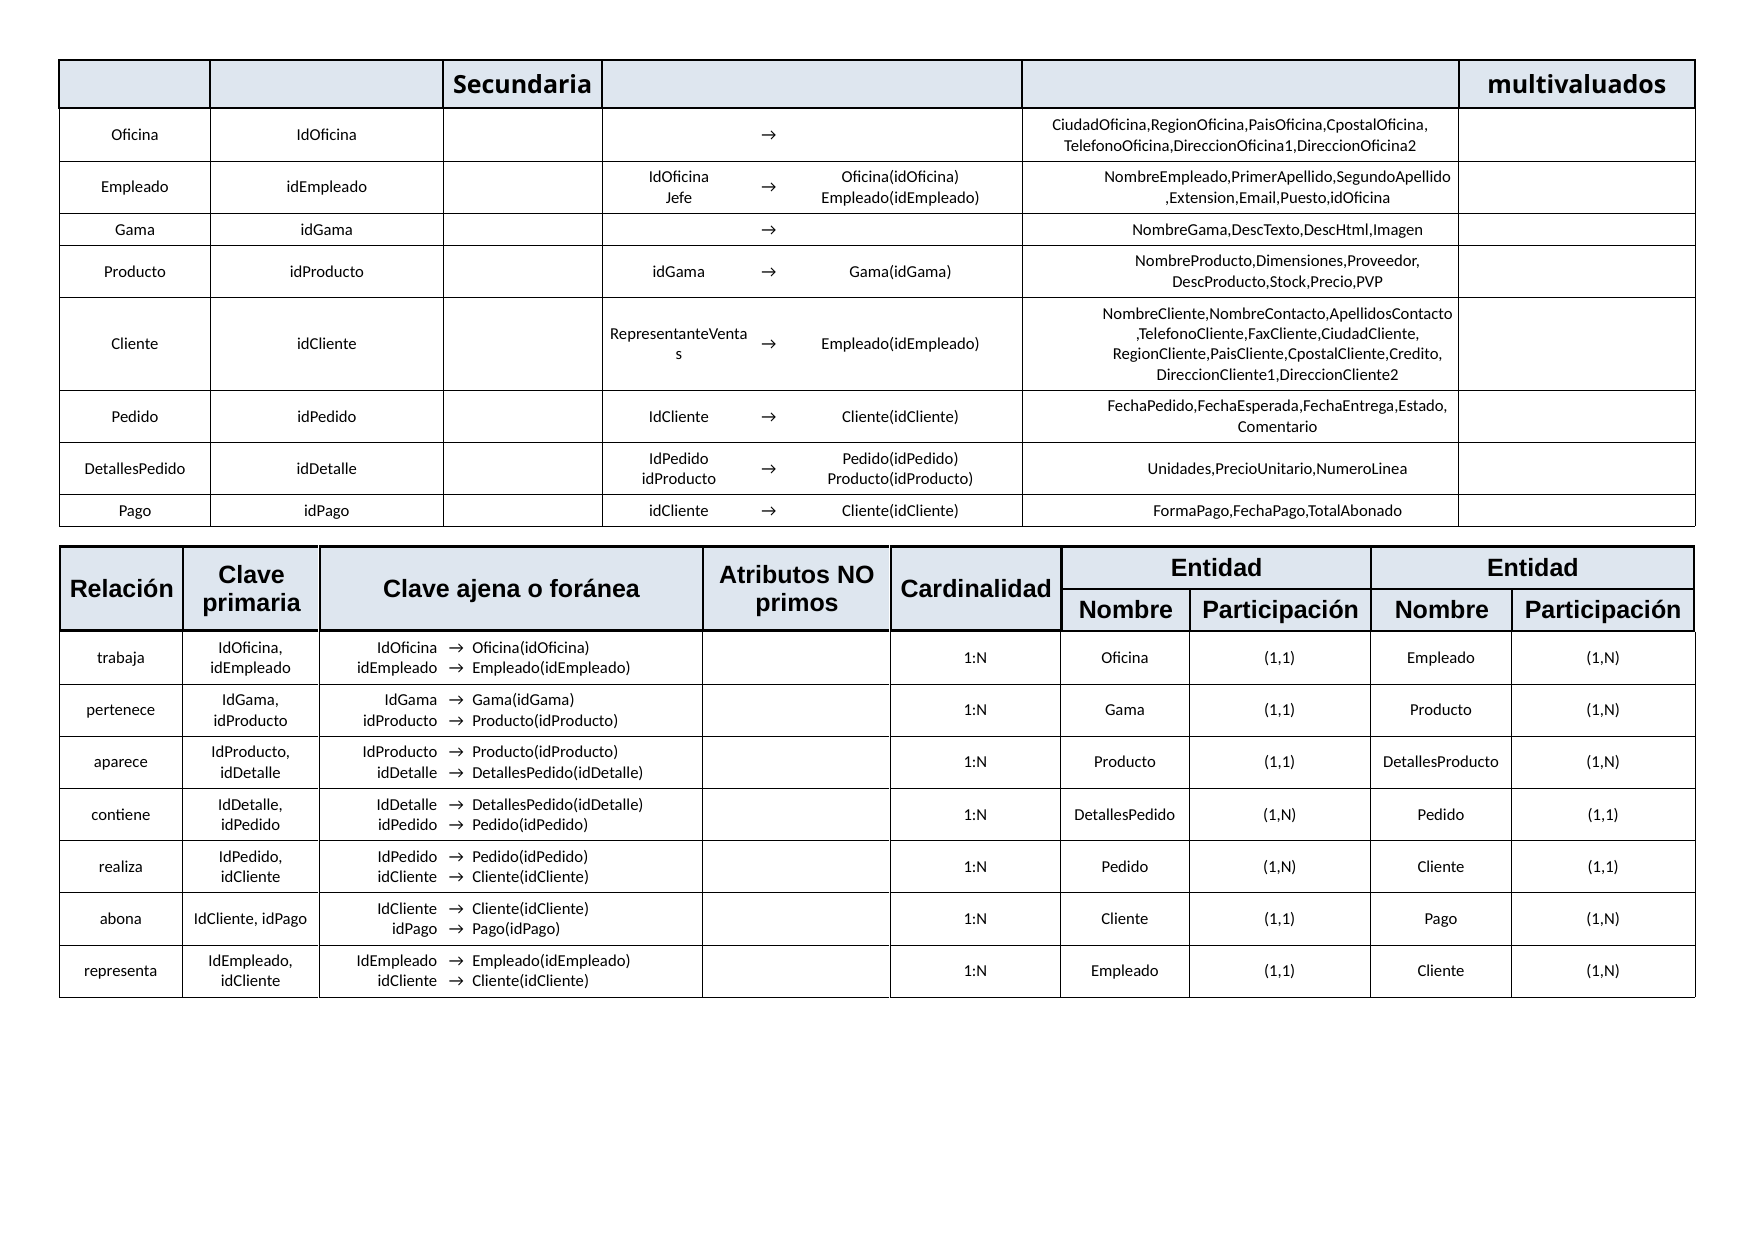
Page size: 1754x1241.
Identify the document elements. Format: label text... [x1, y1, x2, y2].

table_cell →→ [443, 632, 466, 684]
table_cell Producto(idProducto) DetallesPedido(idDetalle) [466, 737, 702, 788]
table_cell NombreProducto,Dimensiones,Proveedor, DescProducto,Stock,Precio,PVP [1023, 246, 1458, 297]
table_cell idGama [603, 246, 755, 297]
table_cell Pago [1371, 893, 1511, 945]
table_cell [703, 789, 889, 840]
table_cell 1:N [891, 893, 1060, 945]
table_header Entidad [1372, 548, 1693, 588]
table_header [60, 61, 209, 107]
table_cell IdPedido, idCliente [183, 841, 318, 892]
table_cell IdGama idProducto [320, 685, 443, 736]
table_cell [603, 214, 755, 245]
table_cell [444, 443, 602, 494]
table_cell Empleado [60, 162, 210, 213]
table_cell (1,N) [1512, 685, 1695, 736]
table_cell 1:N [891, 632, 1060, 684]
table_cell Pedido(idPedido) Producto(idProducto) [779, 443, 1022, 494]
table_cell DetallesPedido [60, 443, 210, 494]
table_cell [1459, 495, 1695, 526]
table_cell contiene [60, 789, 182, 840]
table_cell (1,1) [1190, 632, 1370, 684]
table_cell [1459, 298, 1695, 390]
table_cell Cliente [1371, 946, 1511, 997]
table_cell Empleado [1371, 632, 1511, 684]
table_cell IdEmpleado idCliente [320, 946, 443, 997]
table_cell [1459, 109, 1695, 161]
table_cell abona [60, 893, 182, 945]
table_cell idGama [211, 214, 443, 245]
table_cell → [755, 109, 779, 161]
table_cell Cliente(idCliente) [779, 391, 1022, 442]
table_cell IdCliente idPago [320, 893, 443, 945]
table_header [603, 61, 1021, 107]
table_cell [1459, 391, 1695, 442]
table_cell (1,1) [1512, 841, 1695, 892]
table_cell [703, 841, 889, 892]
table_cell IdPedido idProducto [603, 443, 755, 494]
table_cell IdCliente [603, 391, 755, 442]
table_cell (1,N) [1512, 946, 1695, 997]
table_cell idPago [211, 495, 443, 526]
table_cell trabaja [60, 632, 182, 684]
table_cell [703, 893, 889, 945]
table_cell realiza [60, 841, 182, 892]
table_cell NombreGama,DescTexto,DescHtml,Imagen [1023, 214, 1458, 245]
table_cell IdOficina idEmpleado [320, 632, 443, 684]
table_cell Nombre [1063, 590, 1189, 630]
table_header [1023, 61, 1458, 107]
table_cell (1,1) [1190, 737, 1370, 788]
table_cell 1:N [891, 685, 1060, 736]
table_cell Participación [1191, 590, 1370, 630]
table_cell → [755, 162, 779, 213]
table_cell idDetalle [211, 443, 443, 494]
table_cell IdOficina Jefe [603, 162, 755, 213]
table_cell Producto [60, 246, 210, 297]
table_cell [703, 946, 889, 997]
table_cell [1459, 162, 1695, 213]
table_cell Cliente(idCliente) [779, 495, 1022, 526]
table_cell [444, 109, 602, 161]
table_cell [444, 391, 602, 442]
table_cell (1,N) [1512, 893, 1695, 945]
table_cell idCliente [603, 495, 755, 526]
table_cell IdProducto idDetalle [320, 737, 443, 788]
table_cell [444, 495, 602, 526]
table_cell [703, 737, 889, 788]
table_cell IdCliente, idPago [183, 893, 318, 945]
table_header Clave primaria [184, 548, 318, 629]
table_cell Pedido [60, 391, 210, 442]
table_cell (1,1) [1190, 946, 1370, 997]
table_cell Oficina [60, 109, 210, 161]
table_cell Cliente(idCliente) Pago(idPago) [466, 893, 702, 945]
table_cell idCliente [211, 298, 443, 390]
table_cell [444, 214, 602, 245]
table_cell [703, 632, 889, 684]
table_cell Oficina [1061, 632, 1189, 684]
table_header Clave ajena o foránea [321, 548, 702, 629]
table_cell Pago [60, 495, 210, 526]
table_cell Participación [1513, 590, 1693, 630]
table_cell → [755, 298, 779, 390]
table_cell CiudadOficina,RegionOficina,PaisOficina,CpostalOficina, TelefonoOficina,DireccionOficina1,DireccionOficina2 [1023, 109, 1458, 161]
table_cell Gama(idGama) Producto(idProducto) [466, 685, 702, 736]
table_cell IdEmpleado, idCliente [183, 946, 318, 997]
table_cell IdDetalle, idPedido [183, 789, 318, 840]
table_cell IdDetalle idPedido [320, 789, 443, 840]
table_cell → [755, 214, 779, 245]
table_cell idProducto [211, 246, 443, 297]
table_header Atributos NO primos [704, 548, 889, 629]
table_cell Empleado(idEmpleado) [779, 298, 1022, 390]
table_cell Cliente [1371, 841, 1511, 892]
table_cell Nombre [1372, 590, 1511, 630]
table_header Relación [61, 548, 182, 629]
table_cell representa [60, 946, 182, 997]
table_cell Cliente [60, 298, 210, 390]
table_cell FormaPago,FechaPago,TotalAbonado [1023, 495, 1458, 526]
table_cell IdGama, idProducto [183, 685, 318, 736]
table_cell [603, 109, 755, 161]
table_cell Oficina(idOficina) Empleado(idEmpleado) [466, 632, 702, 684]
table_header [211, 61, 442, 107]
table_cell Empleado [1061, 946, 1189, 997]
table_cell →→ [443, 893, 466, 945]
table_cell Gama [60, 214, 210, 245]
table_cell IdProducto, idDetalle [183, 737, 318, 788]
table_cell Unidades,PrecioUnitario,NumeroLinea [1023, 443, 1458, 494]
table_cell pertenece [60, 685, 182, 736]
table_cell idPedido [211, 391, 443, 442]
table_cell 1:N [891, 737, 1060, 788]
table_cell Pedido [1371, 789, 1511, 840]
table_cell Pedido [1061, 841, 1189, 892]
table_cell Pedido(idPedido) Cliente(idCliente) [466, 841, 702, 892]
table_cell →→ [443, 841, 466, 892]
table_cell 1:N [891, 946, 1060, 997]
table_cell →→ [443, 946, 466, 997]
table_cell [444, 246, 602, 297]
table_cell Cliente [1061, 893, 1189, 945]
table_cell DetallesPedido(idDetalle) Pedido(idPedido) [466, 789, 702, 840]
table_cell (1,N) [1190, 841, 1370, 892]
table_cell [1459, 214, 1695, 245]
table_cell [1459, 246, 1695, 297]
table_cell Oficina(idOficina) Empleado(idEmpleado) [779, 162, 1022, 213]
table_cell [1459, 443, 1695, 494]
table_cell FechaPedido,FechaEsperada,FechaEntrega,Estado, Comentario [1023, 391, 1458, 442]
table_cell DetallesProducto [1371, 737, 1511, 788]
table_header Secundaria [444, 61, 601, 107]
table_header multivaluados [1460, 61, 1694, 107]
table_cell (1,1) [1512, 789, 1695, 840]
table_cell IdOficina, idEmpleado [183, 632, 318, 684]
table_cell IdPedido idCliente [320, 841, 443, 892]
table_cell [779, 214, 1022, 245]
table_cell NombreCliente,NombreContacto,ApellidosContacto,TelefonoCliente,FaxCliente,CiudadCliente, RegionCliente,PaisCliente,CpostalCliente,Credito, DireccionCliente1,DireccionCliente2 [1023, 298, 1458, 390]
table_header Entidad [1063, 548, 1370, 588]
table_cell → [755, 391, 779, 442]
table_cell Producto [1371, 685, 1511, 736]
table_cell →→ [443, 737, 466, 788]
table_cell idEmpleado [211, 162, 443, 213]
table_cell [779, 109, 1022, 161]
table_cell (1,N) [1190, 789, 1370, 840]
table_cell Producto [1061, 737, 1189, 788]
table_cell Gama(idGama) [779, 246, 1022, 297]
table_cell NombreEmpleado,PrimerApellido,SegundoApellido,Extension,Email,Puesto,idOficina [1023, 162, 1458, 213]
table_cell Empleado(idEmpleado) Cliente(idCliente) [466, 946, 702, 997]
table_cell [444, 162, 602, 213]
table_cell RepresentanteVentas [603, 298, 755, 390]
table_cell aparece [60, 737, 182, 788]
table_cell 1:N [891, 789, 1060, 840]
table_cell Gama [1061, 685, 1189, 736]
table_header Cardinalidad [892, 548, 1060, 629]
table_cell → [755, 246, 779, 297]
table_cell →→ [443, 685, 466, 736]
table_cell [444, 298, 602, 390]
table_cell (1,N) [1512, 737, 1695, 788]
table_cell 1:N [891, 841, 1060, 892]
table_cell IdOficina [211, 109, 443, 161]
table_cell (1,1) [1190, 893, 1370, 945]
table_cell → [755, 443, 779, 494]
table_cell DetallesPedido [1061, 789, 1189, 840]
table_cell (1,1) [1190, 685, 1370, 736]
table_cell (1,N) [1512, 632, 1695, 684]
table_cell [703, 685, 889, 736]
table_cell →→ [443, 789, 466, 840]
table_cell → [755, 495, 779, 526]
